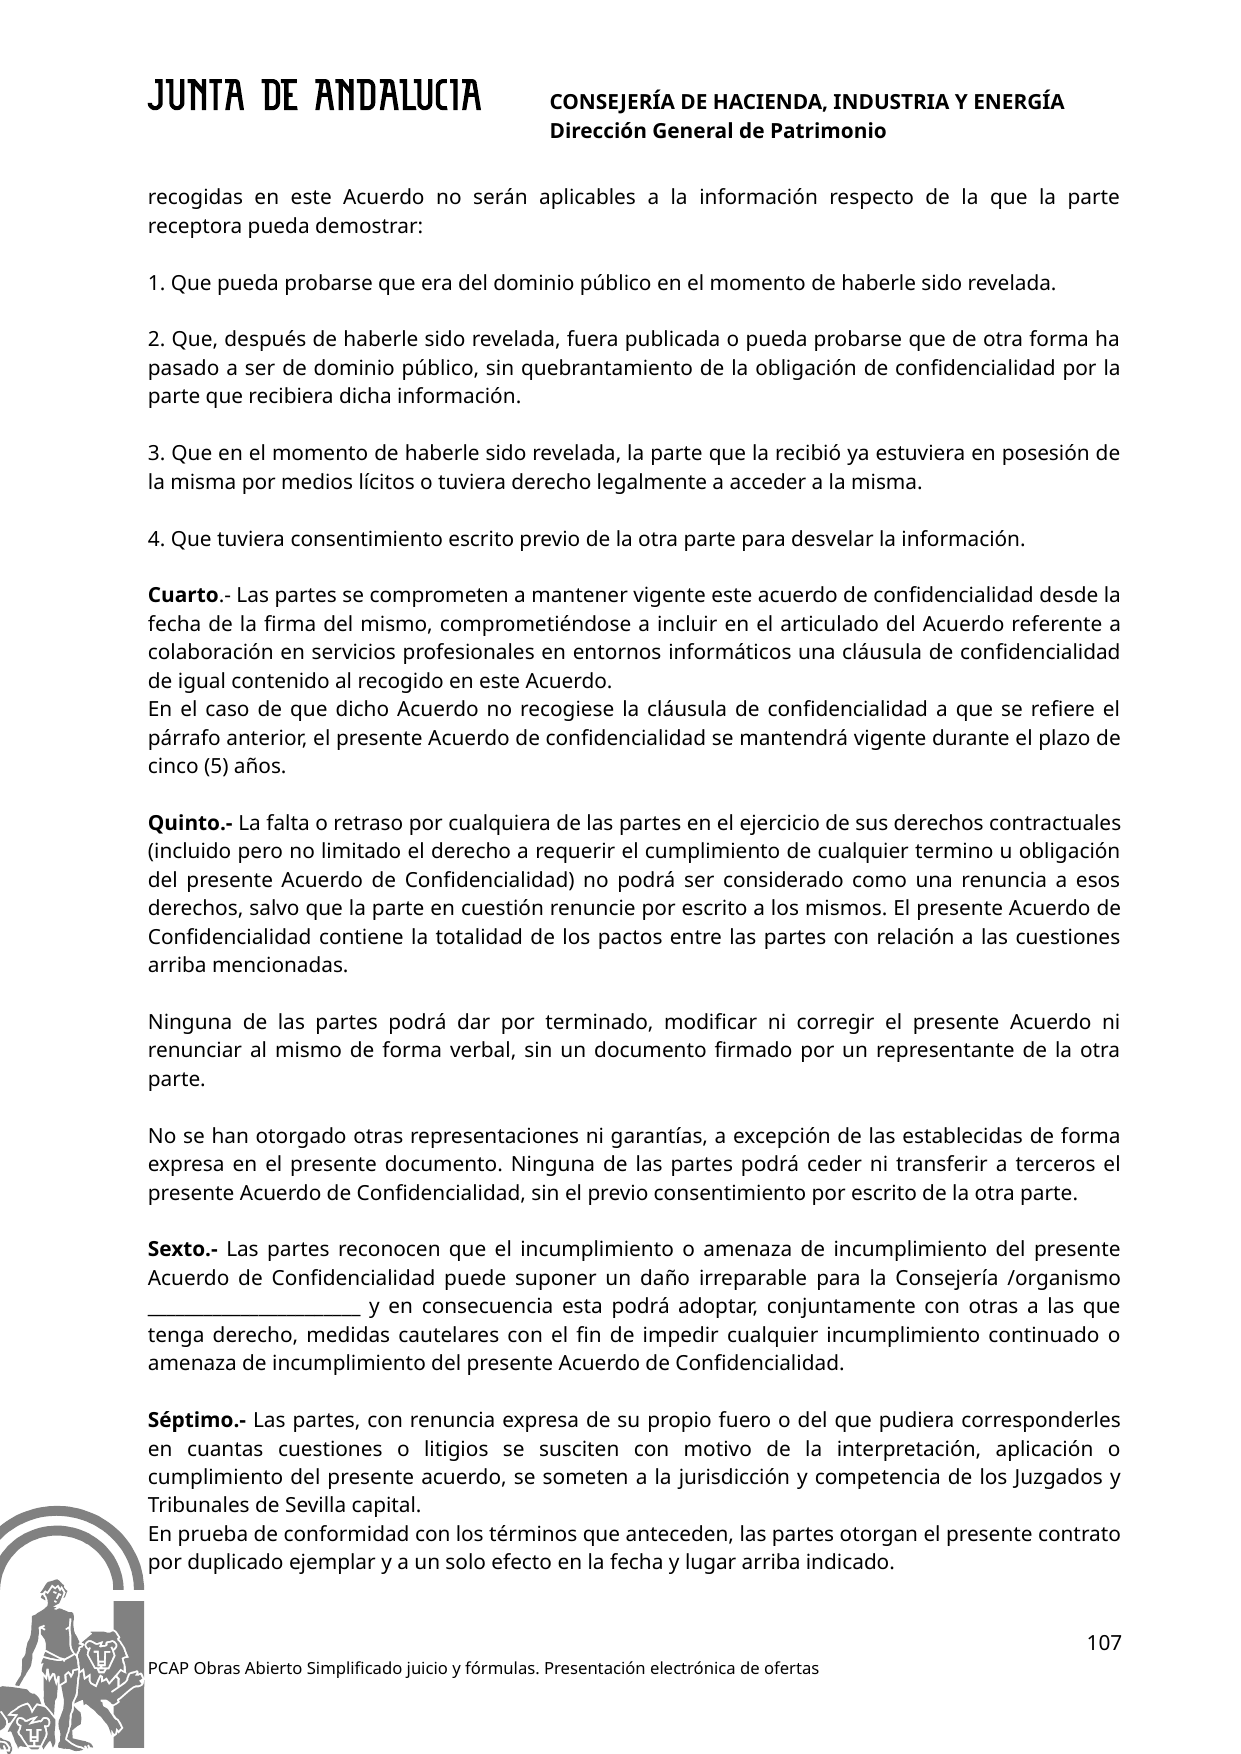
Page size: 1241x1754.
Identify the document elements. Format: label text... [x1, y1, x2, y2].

text Séptimo.- Las partes, con renuncia expresa de su propio fuero o del que pudiera corresponderles en cuantas cuestiones o litigios se susciten con motivo de la interpretación, aplicación o cumplimiento del presente acuerdo, se someten a la jurisdicción y competencia de los Juzgados y Tribunales de Sevilla capital. [148, 1405, 1122, 1519]
text No se han otorgado otras representaciones ni garantías, a excepción de las establecidas de forma expresa en el presente documento. Ninguna de las partes podrá ceder ni transferir a terceros el presente Acuerdo de Confidencialidad, sin el previo consentimiento por escrito de la otra parte. [148, 1121, 1122, 1206]
text En el caso de que dicho Acuerdo no recogiese la cláusula de confidencialidad a que se refiere el párrafo anterior, el presente Acuerdo de confidencialidad se mantendrá vigente durante el plazo de cinco (5) años. [148, 694, 1122, 779]
text En prueba de conformidad con los términos que anteceden, las partes otorgan el presente contrato por duplicado ejemplar y a un solo efecto en la fecha y lugar arriba indicado. [148, 1519, 1122, 1576]
text 3. Que en el momento de haberle sido revelada, la parte que la recibió ya estuviera en posesión de la misma por medios lícitos o tuviera derecho legalmente a acceder a la misma. [148, 438, 1122, 495]
text 4. Que tuviera consentimiento escrito previo de la otra parte para desvelar la información. [148, 524, 1122, 552]
text Quinto.- La falta o retraso por cualquiera de las partes en el ejercicio de sus derechos contractuales (incluido pero no limitado el derecho a requerir el cumplimiento de cualquier termino u obligación del presente Acuerdo de Confidencialidad) no podrá ser considerado como una renuncia a esos derechos, salvo que la parte en cuestión renuncie por escrito a los mismos. El presente Acuerdo de Confidencialidad contiene la totalidad de los pactos entre las partes con relación a las cuestiones arriba mencionadas. [148, 808, 1122, 979]
text Ninguna de las partes podrá dar por terminado, modificar ni corregir el presente Acuerdo ni renunciar al mismo de forma verbal, sin un documento firmado por un representante de la otra parte. [148, 1007, 1122, 1092]
text 2. Que, después de haberle sido revelada, fuera publicada o pueda probarse que de otra forma ha pasado a ser de dominio público, sin quebrantamiento de la obligación de confidencialidad por la parte que recibiera dicha información. [148, 324, 1122, 410]
text recogidas en este Acuerdo no serán aplicables a la información respecto de la que la parte receptora pueda demostrar: [148, 182, 1122, 239]
text Cuarto.- Las partes se comprometen a mantener vigente este acuerdo de confidencialidad desde la fecha de la firma del mismo, comprometiéndose a incluir en el articulado del Acuerdo referente a colaboración en servicios profesionales en entornos informáticos una cláusula de confidencialidad de igual contenido al recogido en este Acuerdo. [148, 581, 1122, 694]
text 1. Que pueda probarse que era del dominio público en el momento de haberle sido revelada. [148, 268, 1122, 296]
text Sexto.- Las partes reconocen que el incumplimiento o amenaza de incumplimiento del presente Acuerdo de Confidencialidad puede suponer un daño irreparable para la Consejería /organismo _______________________ y en consecuencia esta podrá adoptar, conjuntamente con otras a las que tenga derecho, medidas cautelares con el fin de impedir cualquier incumplimiento continuado o amenaza de incumplimiento del presente Acuerdo de Confidencialidad. [148, 1234, 1122, 1377]
